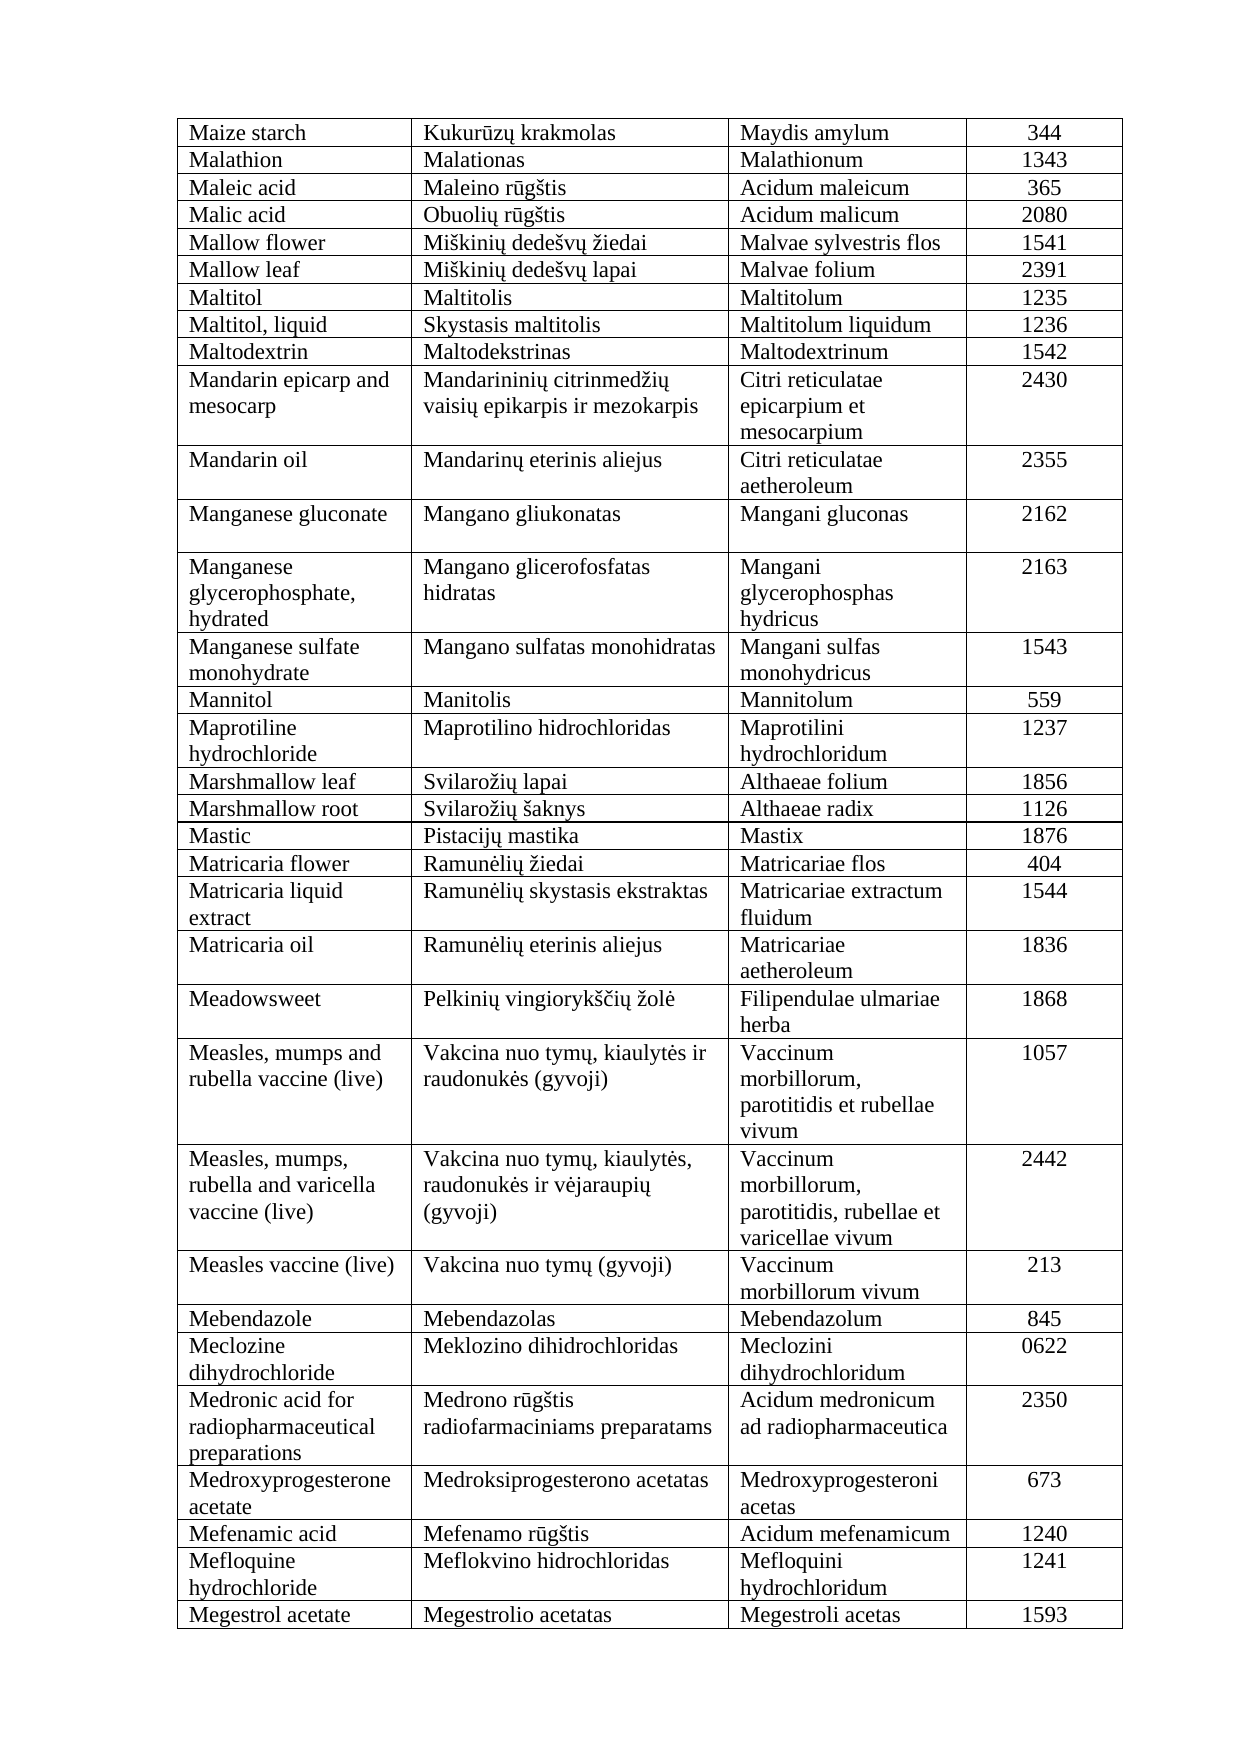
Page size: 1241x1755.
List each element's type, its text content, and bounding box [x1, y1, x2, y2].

table_cell 1543 [967, 633, 1122, 686]
table_cell Mandarininių citrinmedžių vaisių epikarpis ir mezokarpis [412, 366, 728, 445]
table_cell Megestrol acetate [178, 1601, 411, 1628]
table_cell Medrono rūgštis radiofarmaciniams preparatams [412, 1386, 728, 1465]
table_cell Acidum malicum [729, 201, 966, 228]
table_cell Vakcina nuo tymų, kiaulytės ir raudonukės (gyvoji) [412, 1039, 728, 1144]
table_cell Malic acid [178, 201, 411, 228]
table_cell 2391 [967, 256, 1122, 282]
table_cell Medroxyprogesteroni acetas [729, 1466, 966, 1519]
table_cell 344 [967, 119, 1122, 146]
table_cell Medronic acid for radiopharmaceutical preparations [178, 1386, 411, 1465]
table_cell Miškinių dedešvų lapai [412, 256, 728, 282]
table_cell 1836 [967, 931, 1122, 984]
table_cell Acidum maleicum [729, 174, 966, 200]
table_cell Vakcina nuo tymų, kiaulytės, raudonukės ir vėjaraupių (gyvoji) [412, 1145, 728, 1250]
table_cell Mebendazolas [412, 1305, 728, 1332]
table_cell Pelkinių vingiorykščių žolė [412, 985, 728, 1037]
table_cell Mandarin oil [178, 446, 411, 498]
table_cell 1343 [967, 147, 1122, 173]
table_cell Mangano glicerofosfatas hidratas [412, 553, 728, 632]
table_cell Maltodekstrinas [412, 338, 728, 365]
table_cell 2350 [967, 1386, 1122, 1465]
table_cell Maize starch [178, 119, 411, 146]
table_cell Mastic [178, 823, 411, 849]
table_cell Mangani glycerophosphas hydricus [729, 553, 966, 632]
table_cell 1236 [967, 311, 1122, 337]
table_cell 0622 [967, 1333, 1122, 1385]
table_cell Mangani gluconas [729, 500, 966, 552]
table_cell Matricaria liquid extract [178, 877, 411, 930]
table_cell Acidum mefenamicum [729, 1520, 966, 1547]
table_cell 213 [967, 1251, 1122, 1304]
table_cell 1237 [967, 714, 1122, 767]
table_cell Manganese sulfate monohydrate [178, 633, 411, 686]
table_cell Meflokvino hidrochloridas [412, 1548, 728, 1600]
table_cell Althaeae radix [729, 795, 966, 821]
table_cell 1126 [967, 795, 1122, 821]
table_cell Mefenamic acid [178, 1520, 411, 1547]
table_cell 673 [967, 1466, 1122, 1519]
table_cell Pistacijų mastika [412, 823, 728, 849]
table_cell Mandarinų eterinis aliejus [412, 446, 728, 498]
table_cell Mangano sulfatas monohidratas [412, 633, 728, 686]
table_cell 2442 [967, 1145, 1122, 1250]
table_cell 2163 [967, 553, 1122, 632]
table_cell Meclozine dihydrochloride [178, 1333, 411, 1385]
table_cell Manganese glycerophosphate, hydrated [178, 553, 411, 632]
table_cell Svilarožių šaknys [412, 795, 728, 821]
table_cell Mangani sulfas monohydricus [729, 633, 966, 686]
table_cell 2355 [967, 446, 1122, 498]
table_cell Obuolių rūgštis [412, 201, 728, 228]
table_cell 1593 [967, 1601, 1122, 1628]
table_cell Megestrolio acetatas [412, 1601, 728, 1628]
table_cell Maprotilino hidrochloridas [412, 714, 728, 767]
table_cell 2162 [967, 500, 1122, 552]
table_cell Maltitol [178, 284, 411, 310]
table_cell Svilarožių lapai [412, 768, 728, 794]
table_cell Maleic acid [178, 174, 411, 200]
table_cell Miškinių dedešvų žiedai [412, 229, 728, 255]
table_cell Meadowsweet [178, 985, 411, 1037]
table_cell Mallow leaf [178, 256, 411, 282]
table_cell 404 [967, 850, 1122, 876]
table_cell Mastix [729, 823, 966, 849]
table_cell Mefloquine hydrochloride [178, 1548, 411, 1600]
table_cell 1868 [967, 985, 1122, 1037]
table_cell Measles, mumps, rubella and varicella vaccine (live) [178, 1145, 411, 1250]
table_cell Vakcina nuo tymų (gyvoji) [412, 1251, 728, 1304]
table_cell Maltodextrin [178, 338, 411, 365]
table_cell Vaccinum morbillorum vivum [729, 1251, 966, 1304]
table_cell 365 [967, 174, 1122, 200]
table_cell Matricariae extractum fluidum [729, 877, 966, 930]
table_cell Mefenamo rūgštis [412, 1520, 728, 1547]
table_cell 1541 [967, 229, 1122, 255]
table_cell Ramunėlių skystasis ekstraktas [412, 877, 728, 930]
table_cell Marshmallow root [178, 795, 411, 821]
table_cell Maprotilini hydrochloridum [729, 714, 966, 767]
table_cell Maltitolum liquidum [729, 311, 966, 337]
table_cell Maydis amylum [729, 119, 966, 146]
table_cell Maltitolum [729, 284, 966, 310]
table_cell Malationas [412, 147, 728, 173]
table_cell Maltitol, liquid [178, 311, 411, 337]
table_cell Megestroli acetas [729, 1601, 966, 1628]
table_cell Ramunėlių eterinis aliejus [412, 931, 728, 984]
table_cell Vaccinum morbillorum, parotitidis, rubellae et varicellae vivum [729, 1145, 966, 1250]
table_cell Maltodextrinum [729, 338, 966, 365]
table_cell Matricaria oil [178, 931, 411, 984]
table_cell Skystasis maltitolis [412, 311, 728, 337]
table_cell Mannitol [178, 687, 411, 713]
table_cell Mallow flower [178, 229, 411, 255]
table_cell Althaeae folium [729, 768, 966, 794]
table_cell Mandarin epicarp and mesocarp [178, 366, 411, 445]
table_cell 2080 [967, 201, 1122, 228]
table_cell Acidum medronicum ad radiopharmaceutica [729, 1386, 966, 1465]
table_cell 1240 [967, 1520, 1122, 1547]
table_cell Malvae folium [729, 256, 966, 282]
table_cell Marshmallow leaf [178, 768, 411, 794]
table_cell Mangano gliukonatas [412, 500, 728, 552]
table_cell 1876 [967, 823, 1122, 849]
table_cell Kukurūzų krakmolas [412, 119, 728, 146]
table_cell Medroxyprogesterone acetate [178, 1466, 411, 1519]
table_cell Vaccinum morbillorum, parotitidis et rubellae vivum [729, 1039, 966, 1144]
table_cell Measles vaccine (live) [178, 1251, 411, 1304]
table_cell Manitolis [412, 687, 728, 713]
table_cell 1235 [967, 284, 1122, 310]
table_cell Manganese gluconate [178, 500, 411, 552]
table_cell Citri reticulatae epicarpium et mesocarpium [729, 366, 966, 445]
table_cell Meklozino dihidrochloridas [412, 1333, 728, 1385]
table_cell Meclozini dihydrochloridum [729, 1333, 966, 1385]
table_cell 1241 [967, 1548, 1122, 1600]
table_cell Ramunėlių žiedai [412, 850, 728, 876]
table_cell Mannitolum [729, 687, 966, 713]
table_cell 559 [967, 687, 1122, 713]
table_cell 1856 [967, 768, 1122, 794]
table_cell 1057 [967, 1039, 1122, 1144]
table_cell Matricaria flower [178, 850, 411, 876]
table_cell Malathion [178, 147, 411, 173]
table_cell 1544 [967, 877, 1122, 930]
table_cell Maleino rūgštis [412, 174, 728, 200]
table_cell Mebendazole [178, 1305, 411, 1332]
table_cell 1542 [967, 338, 1122, 365]
table_cell Mefloquini hydrochloridum [729, 1548, 966, 1600]
table_cell Matricariae flos [729, 850, 966, 876]
table_cell 2430 [967, 366, 1122, 445]
table_cell Malathionum [729, 147, 966, 173]
table_cell Citri reticulatae aetheroleum [729, 446, 966, 498]
table_cell Maprotiline hydrochloride [178, 714, 411, 767]
table_cell Malvae sylvestris flos [729, 229, 966, 255]
table_cell 845 [967, 1305, 1122, 1332]
table_cell Medroksiprogesterono acetatas [412, 1466, 728, 1519]
table_cell Filipendulae ulmariae herba [729, 985, 966, 1037]
table_cell Maltitolis [412, 284, 728, 310]
table_cell Measles, mumps and rubella vaccine (live) [178, 1039, 411, 1144]
table_cell Matricariae aetheroleum [729, 931, 966, 984]
table_cell Mebendazolum [729, 1305, 966, 1332]
